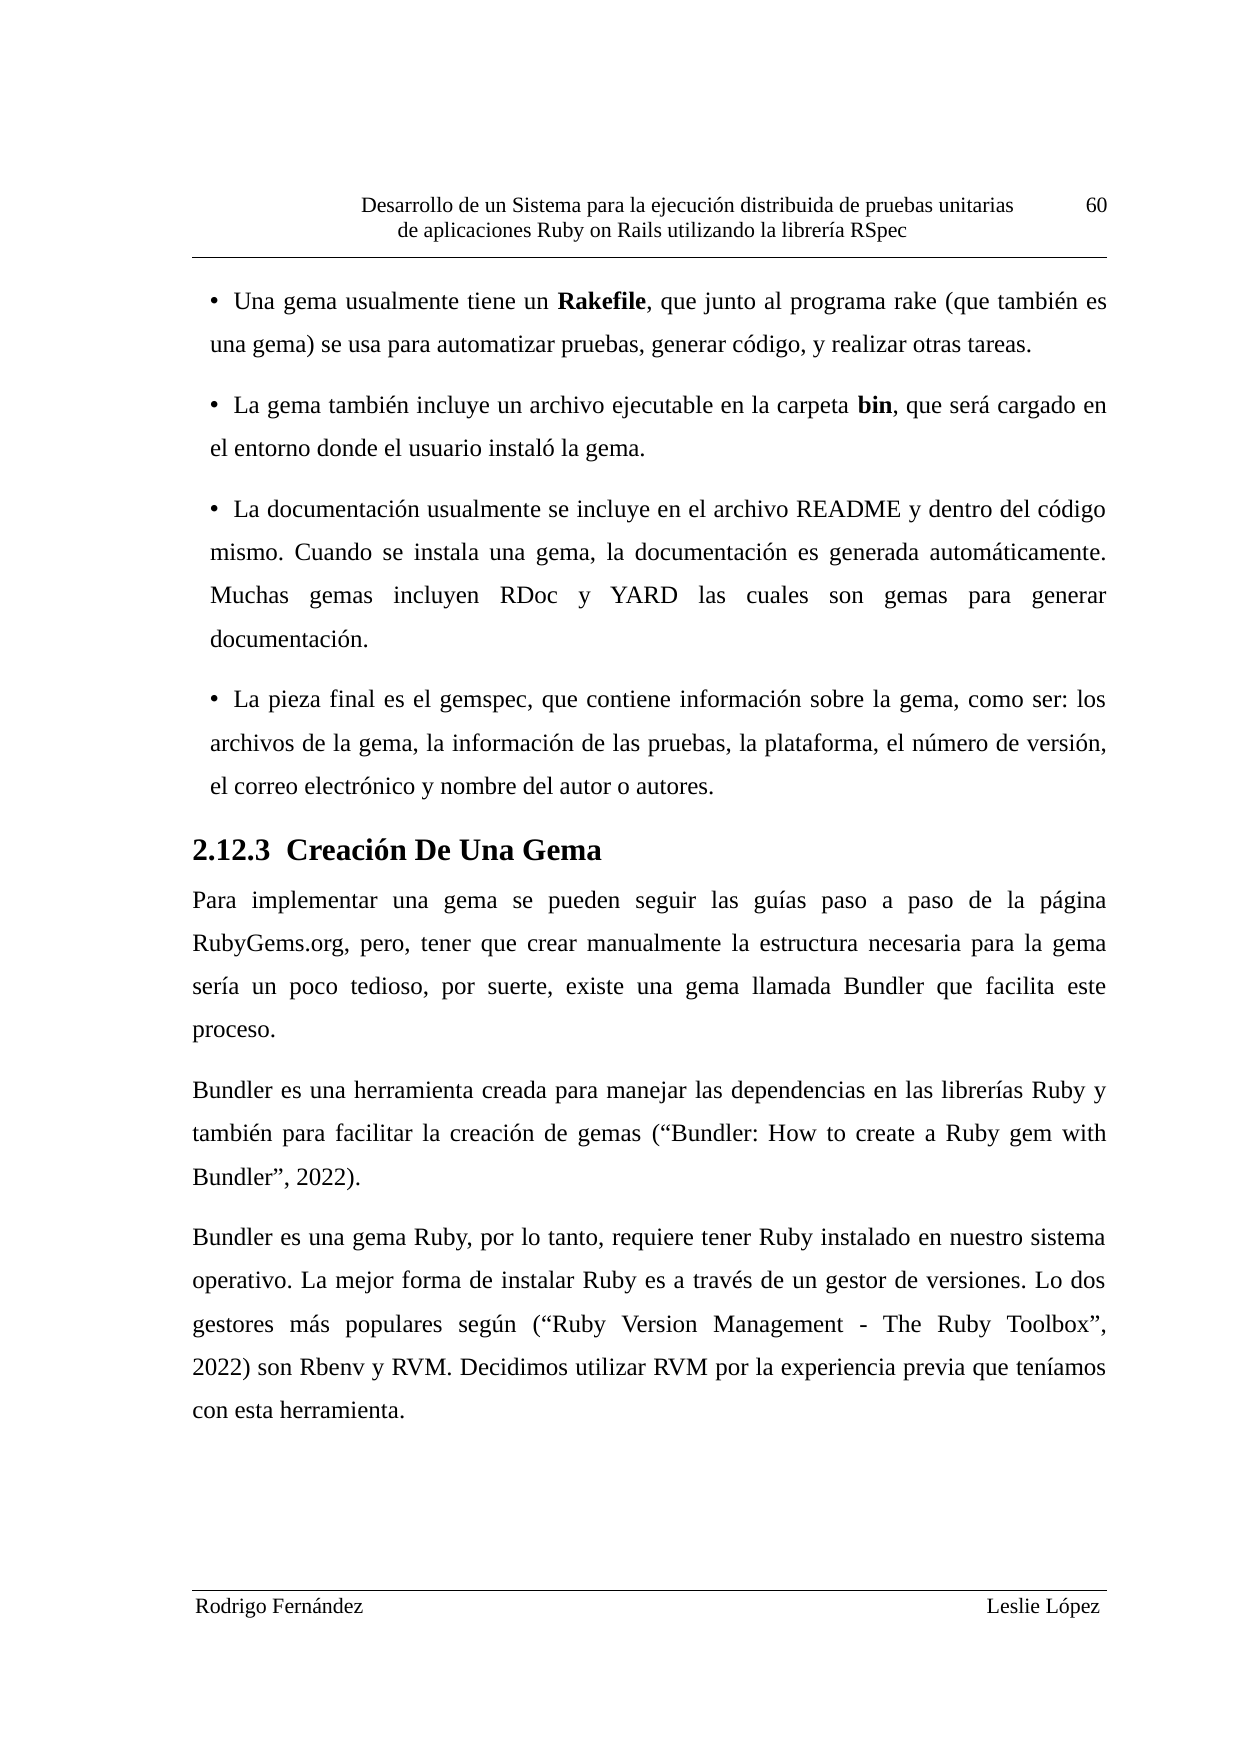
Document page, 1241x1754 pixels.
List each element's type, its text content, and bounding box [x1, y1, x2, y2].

text Bundler es una herramienta creada para manejar las dependencias en las librerías Ruby y también para facilitar la creación de gemas (“Bundler: How to create a Ruby gem with Bundler”, 2022)⁠. [192, 1075, 1107, 1190]
list La documentación usualmente se incluye en el archivo README y dentro del código mismo. Cuando se instala una gema, la documentación es generada automáticamente. Muchas gemas incluyen RDoc y YARD las cuales son gemas para generar documentación. [210, 494, 1107, 652]
list La pieza final es el gemspec, que contiene información sobre la gema, como ser: los archivos de la gema, la información de las pruebas, la plataforma, el número de versión, el correo electrónico y nombre del autor o autores. [210, 684, 1107, 799]
text Bundler es una gema Ruby, por lo tanto, requiere tener Ruby instalado en nuestro sistema operativo. La mejor forma de instalar Ruby es a través de un gestor de versiones. Lo dos gestores más populares según (“Ruby Version Management - The Ruby Toolbox”, 2022)⁠ son Rbenv y RVM. Decidimos utilizar RVM por la experiencia previa que teníamos con esta herramienta. [192, 1222, 1107, 1424]
list La gema también incluye un archivo ejecutable en la carpeta bin, que será cargado en el entorno donde el usuario instaló la gema. [210, 390, 1107, 462]
list Una gema usualmente tiene un Rakefile, que junto al programa rake (que también es una gema) se usa para automatizar pruebas, generar código, y realizar otras tareas. [210, 286, 1107, 358]
text Para implementar una gema se pueden seguir las guías paso a paso de la página RubyGems.org, pero, tener que crear manualmente la estructura necesaria para la gema sería un poco tedioso, por suerte, existe una gema llamada Bundler que facilita este proceso. [192, 885, 1107, 1043]
subtitle Creación de una Gema [192, 832, 1107, 867]
